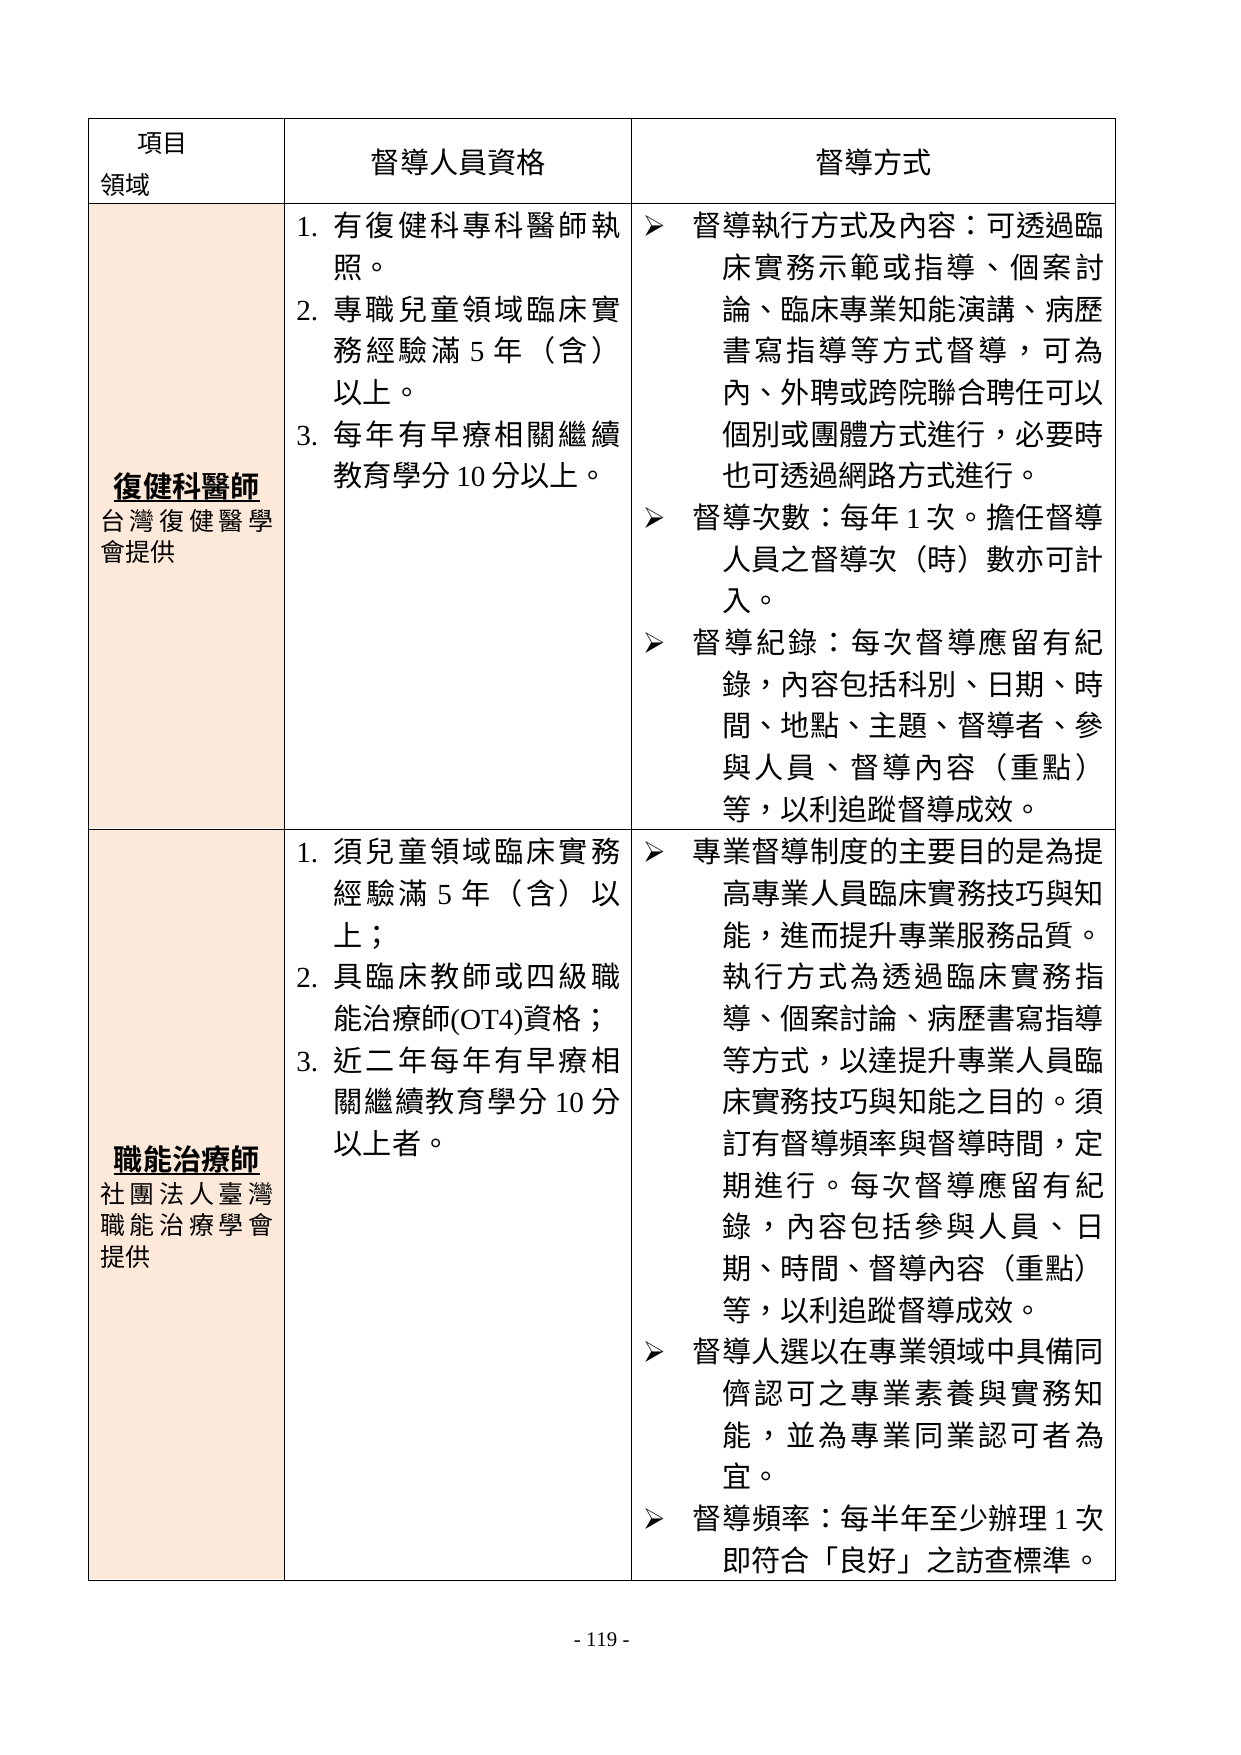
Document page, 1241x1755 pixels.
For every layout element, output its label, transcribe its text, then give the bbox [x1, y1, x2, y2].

table_header 項目 領域 [89, 119, 284, 202]
table_cell 督導執行方式及內容：可透過臨床實務示範或指導、個案討論、臨床專業知能演講、病歷書寫指導等方式督導，可為內、外聘或跨院聯合聘任可以個別或團體方式進行，必要時也可透過網路方式進行。 督導次數：每年1次。擔任督導人員之督導次（時）數亦可計入。 督導紀錄：每次督導應留有紀錄，內容包括科別、日期、時間、地點、主題、督導者、參與人員、督導內容（重點）等，以利追蹤督導成效。 [632, 204, 1115, 828]
table_cell 有復健科專科醫師執照。 專職兒童領域臨床實務經驗滿5年（含）以上。 每年有早療相關繼續教育學分10分以上。 [285, 204, 631, 828]
table_header 督導人員資格 [285, 119, 631, 202]
table_cell 須兒童領域臨床實務經驗滿5年（含）以上； 具臨床教師或四級職能治療師(OT4)資格； 近二年每年有早療相關繼續教育學分10分以上者。 [285, 830, 631, 1579]
table_cell 專業督導制度的主要目的是為提高專業人員臨床實務技巧與知能，進而提升專業服務品質。執行方式為透過臨床實務指導、個案討論、病歷書寫指導等方式，以達提升專業人員臨床實務技巧與知能之目的。須訂有督導頻率與督導時間，定期進行。每次督導應留有紀錄，內容包括參與人員、日期、時間、督導內容（重點）等，以利追蹤督導成效。 督導人選以在專業領域中具備同儕認可之專業素養與實務知能，並為專業同業認可者為宜。 督導頻率：每半年至少辦理1次即符合「良好」之訪查標準。 [632, 830, 1115, 1579]
table_cell 復健科醫師 台灣復健醫學會提供 [89, 204, 284, 828]
table_cell 職能治療師 社團法人臺灣職能治療學會提供 [89, 830, 284, 1579]
table_header 督導方式 [632, 119, 1115, 202]
